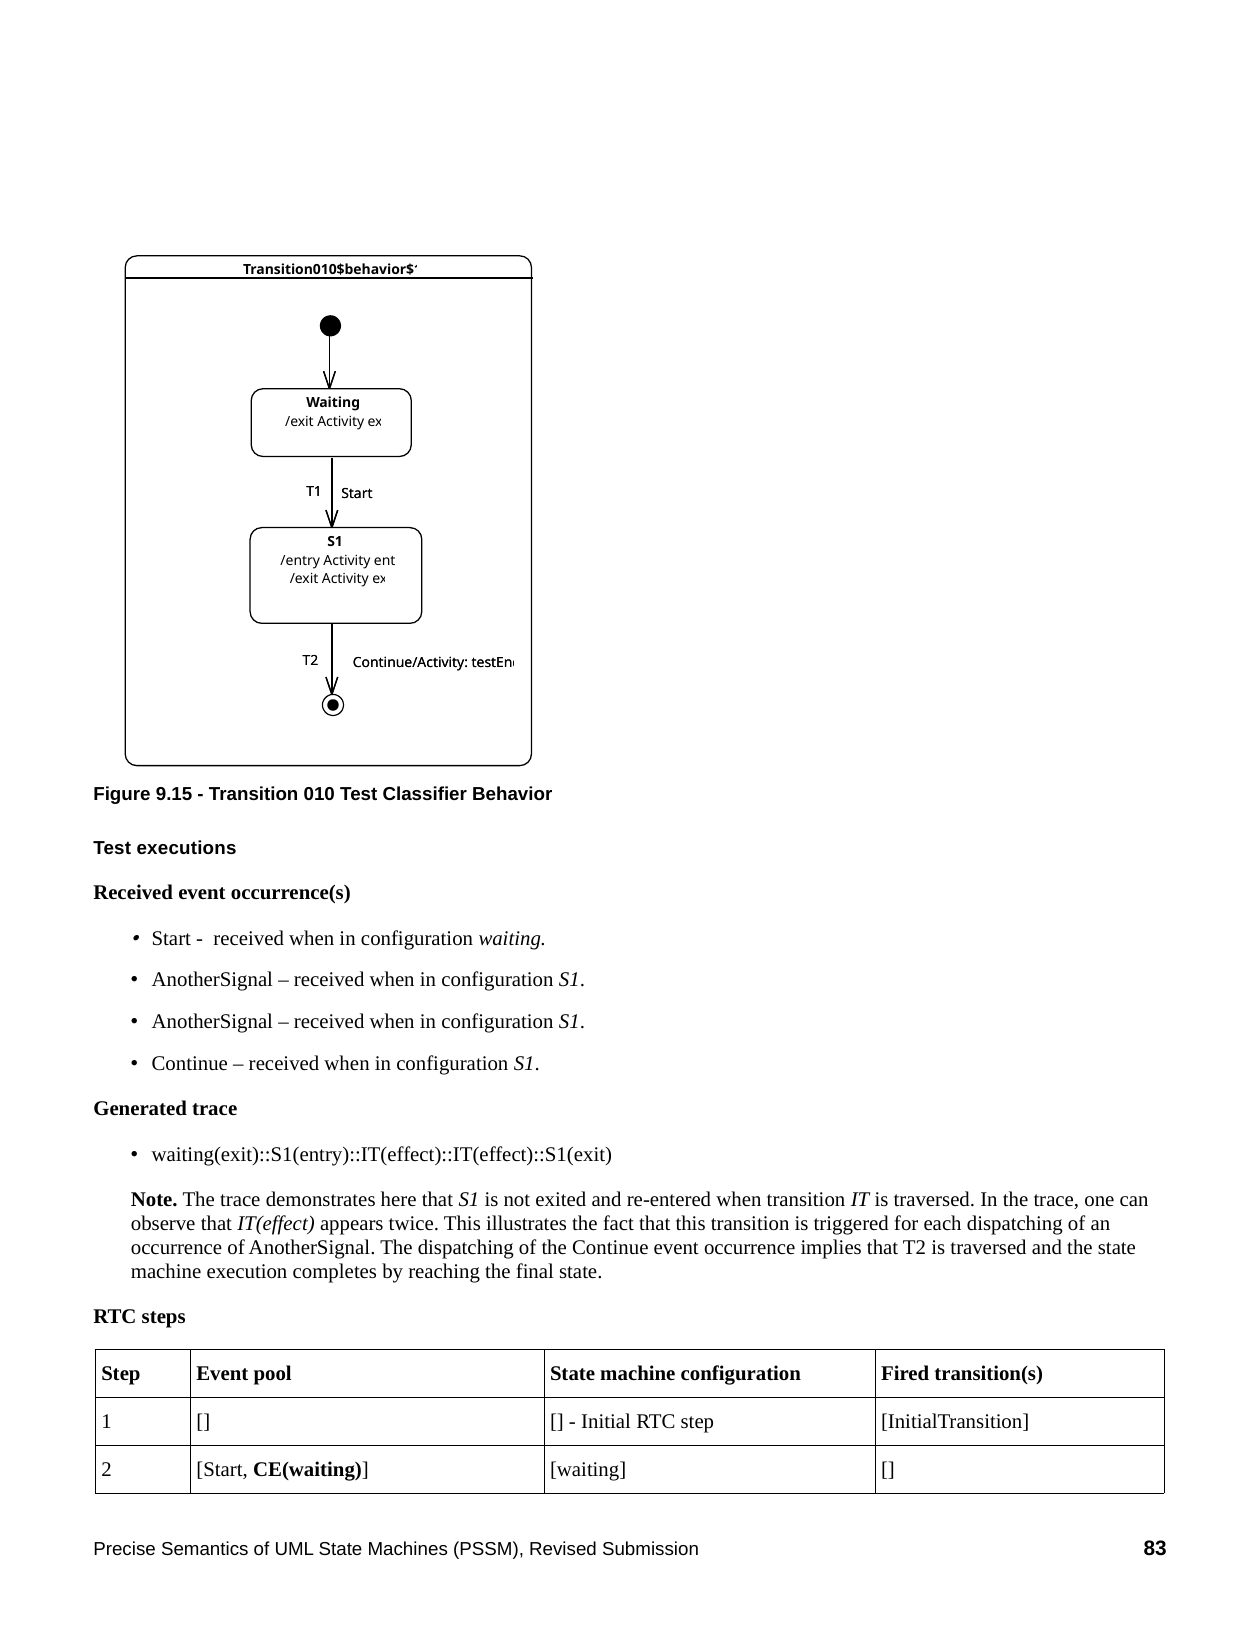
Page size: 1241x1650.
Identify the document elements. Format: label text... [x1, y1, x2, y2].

table_cell [] [191, 1398, 544, 1445]
table_cell 2 [96, 1446, 190, 1492]
text RTC steps [93, 1304, 1164, 1328]
list AnotherSignal – received when in configuration S1. [131, 1008, 1164, 1033]
text Note. The trace demonstrates here that S1 is not exited and re-entered when transition IT is traversed. In the trace, one can observe that IT(effect) appears twice. This illustrates the fact that this transition is triggered for each dispatching of an occurrence of AnotherSignal. The dispatching of the Continue event occurrence implies that T2 is traversed and the state machine execution completes by reaching the final state. [131, 1187, 1164, 1283]
table_cell 1 [96, 1398, 190, 1445]
list waiting(exit)::S1(entry)::IT(effect)::IT(effect)::S1(exit) [131, 1141, 1164, 1166]
table_cell [InitialTransition] [876, 1398, 1164, 1445]
table_cell [Start, CE(waiting)] [191, 1446, 544, 1492]
table_header Step [96, 1350, 190, 1397]
text Figure 9.15 - Transition 010 Test Classifier Behavior [93, 243, 565, 804]
table_cell [] - Initial RTC step [545, 1398, 875, 1445]
list Start - received when in configuration waiting. [131, 925, 1164, 950]
table_header Fired transition(s) [876, 1350, 1164, 1397]
table_header Event pool [191, 1350, 544, 1397]
list Continue – received when in configuration S1. [131, 1050, 1164, 1075]
text Received event occurrence(s) [93, 880, 1164, 904]
text Generated trace [93, 1096, 1164, 1120]
list AnotherSignal – received when in configuration S1. [131, 966, 1164, 991]
table_cell [waiting] [545, 1446, 875, 1492]
table_cell [] [876, 1446, 1164, 1492]
table_header State machine configuration [545, 1350, 875, 1397]
subtitle Test executions [93, 231, 1164, 859]
